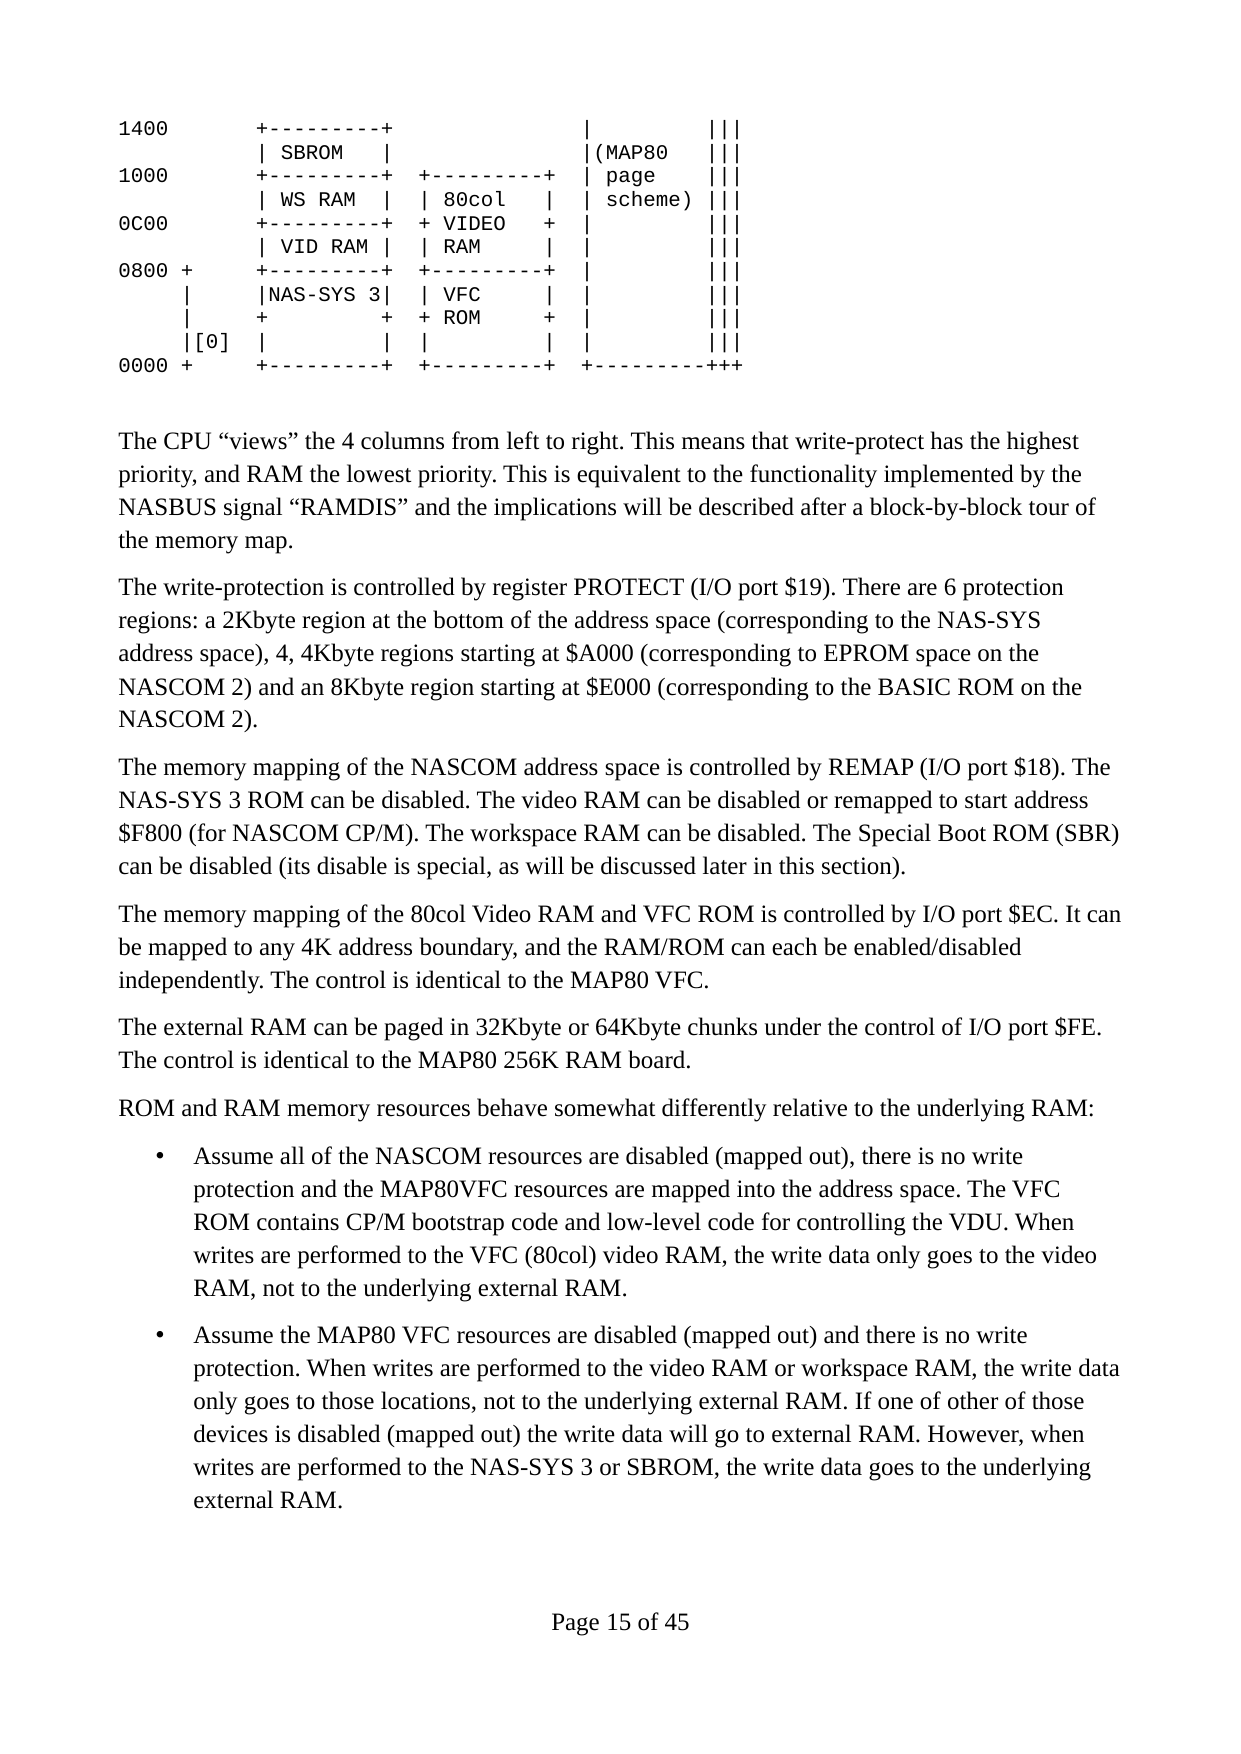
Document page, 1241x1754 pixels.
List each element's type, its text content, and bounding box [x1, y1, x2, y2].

text | WS RAM | | 80col | | scheme) ||| [118, 189, 1122, 213]
text The CPU “views” the 4 columns from left to right. This means that write-protect has the highest priority, and RAM the lowest priority. This is equivalent to the functionality implemented by the NASBUS signal “RAMDIS” and the implications will be described after a block-by-block tour of the memory map. [118, 426, 1122, 554]
text 0000 + +---------+ +---------+ +---------+++ [118, 354, 1122, 378]
list Assume all of the NASCOM resources are disabled (mapped out), there is no write protection and the MAP80VFC resources are mapped into the address space. The VFC ROM contains CP/M bootstrap code and low-level code for controlling the VDU. When writes are performed to the VFC (80col) video RAM, the write data only goes to the video RAM, not to the underlying external RAM. [156, 1141, 1122, 1302]
text 1000 +---------+ +---------+ | page ||| [118, 165, 1122, 189]
text | + + + ROM + | ||| [118, 307, 1122, 331]
text 0C00 +---------+ + VIDEO + | ||| [118, 213, 1122, 236]
text The write-protection is controlled by register PROTECT (I/O port $19). There are 6 protection regions: a 2Kbyte region at the bottom of the address space (corresponding to the NAS-SYS address space), 4, 4Kbyte regions starting at $A000 (corresponding to EPROM space on the NASCOM 2) and an 8Kbyte region starting at $E000 (corresponding to the BASIC ROM on the NASCOM 2). [118, 572, 1122, 733]
text ROM and RAM memory resources behave somewhat differently relative to the underlying RAM: [118, 1093, 1122, 1122]
text | SBROM | |(MAP80 ||| [118, 142, 1122, 165]
text The memory mapping of the 80col Video RAM and VFC ROM is controlled by I/O port $EC. It can be mapped to any 4K address boundary, and the RAM/ROM can each be enabled/disabled independently. The control is identical to the MAP80 VFC. [118, 899, 1122, 994]
text | |NAS-SYS 3| | VFC | | ||| [118, 284, 1122, 307]
text The memory mapping of the NASCOM address space is controlled by REMAP (I/O port $18). The NAS-SYS 3 ROM can be disabled. The video RAM can be disabled or remapped to start address $F800 (for NASCOM CP/M). The workspace RAM can be disabled. The Special Boot ROM (SBR) can be disabled (its disable is special, as will be discussed later in this section). [118, 752, 1122, 880]
text The external RAM can be paged in 32Kbyte or 64Kbyte chunks under the control of I/O port $FE. The control is identical to the MAP80 256K RAM board. [118, 1012, 1122, 1074]
text | VID RAM | | RAM | | ||| [118, 236, 1122, 260]
text |[0] | | | | | ||| [118, 331, 1122, 354]
text 1400 +---------+ | ||| [118, 118, 1122, 142]
text 0800 + +---------+ +---------+ | ||| [118, 260, 1122, 284]
list Assume the MAP80 VFC resources are disabled (mapped out) and there is no write protection. When writes are performed to the video RAM or workspace RAM, the write data only goes to those locations, not to the underlying external RAM. If one of other of those devices is disabled (mapped out) the write data will go to external RAM. However, when writes are performed to the NAS-SYS 3 or SBROM, the write data goes to the underlying external RAM. [156, 1320, 1122, 1514]
